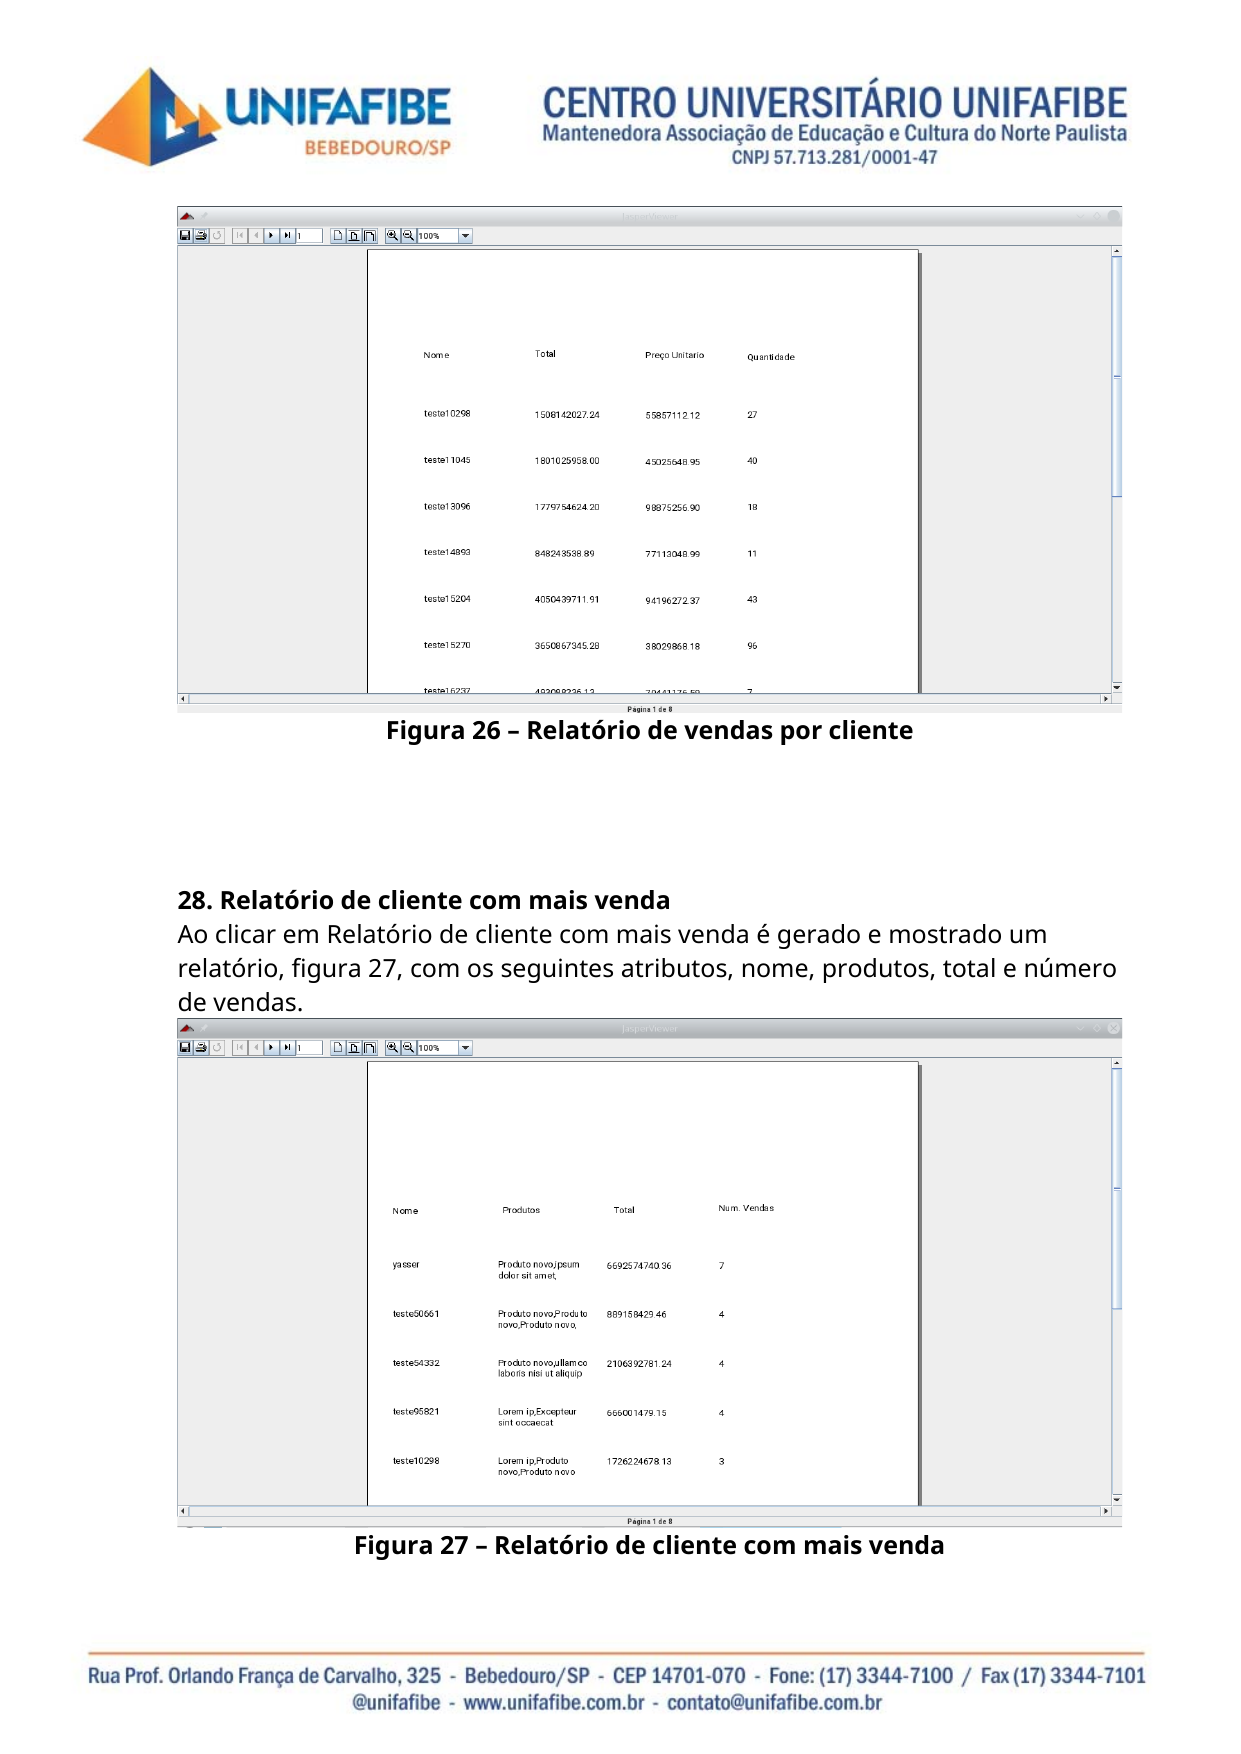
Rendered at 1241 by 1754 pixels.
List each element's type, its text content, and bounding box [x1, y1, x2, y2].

text Ao clicar em Relatório de cliente com mais venda é gerado e mostrado um relatório, figura 27, com os seguintes atributos, nome, produtos, total e número de vendas. [177, 917, 1122, 1018]
text Figura 26 – Relatório de vendas por cliente [177, 713, 1122, 746]
text 28. Relatório de cliente com mais venda [177, 883, 1122, 917]
text Figura 27 – Relatório de cliente com mais venda [177, 1528, 1122, 1561]
picture [74, 1612, 1164, 1740]
picture [177, 206, 1123, 713]
picture [87, 55, 1148, 187]
picture [177, 1018, 1123, 1528]
